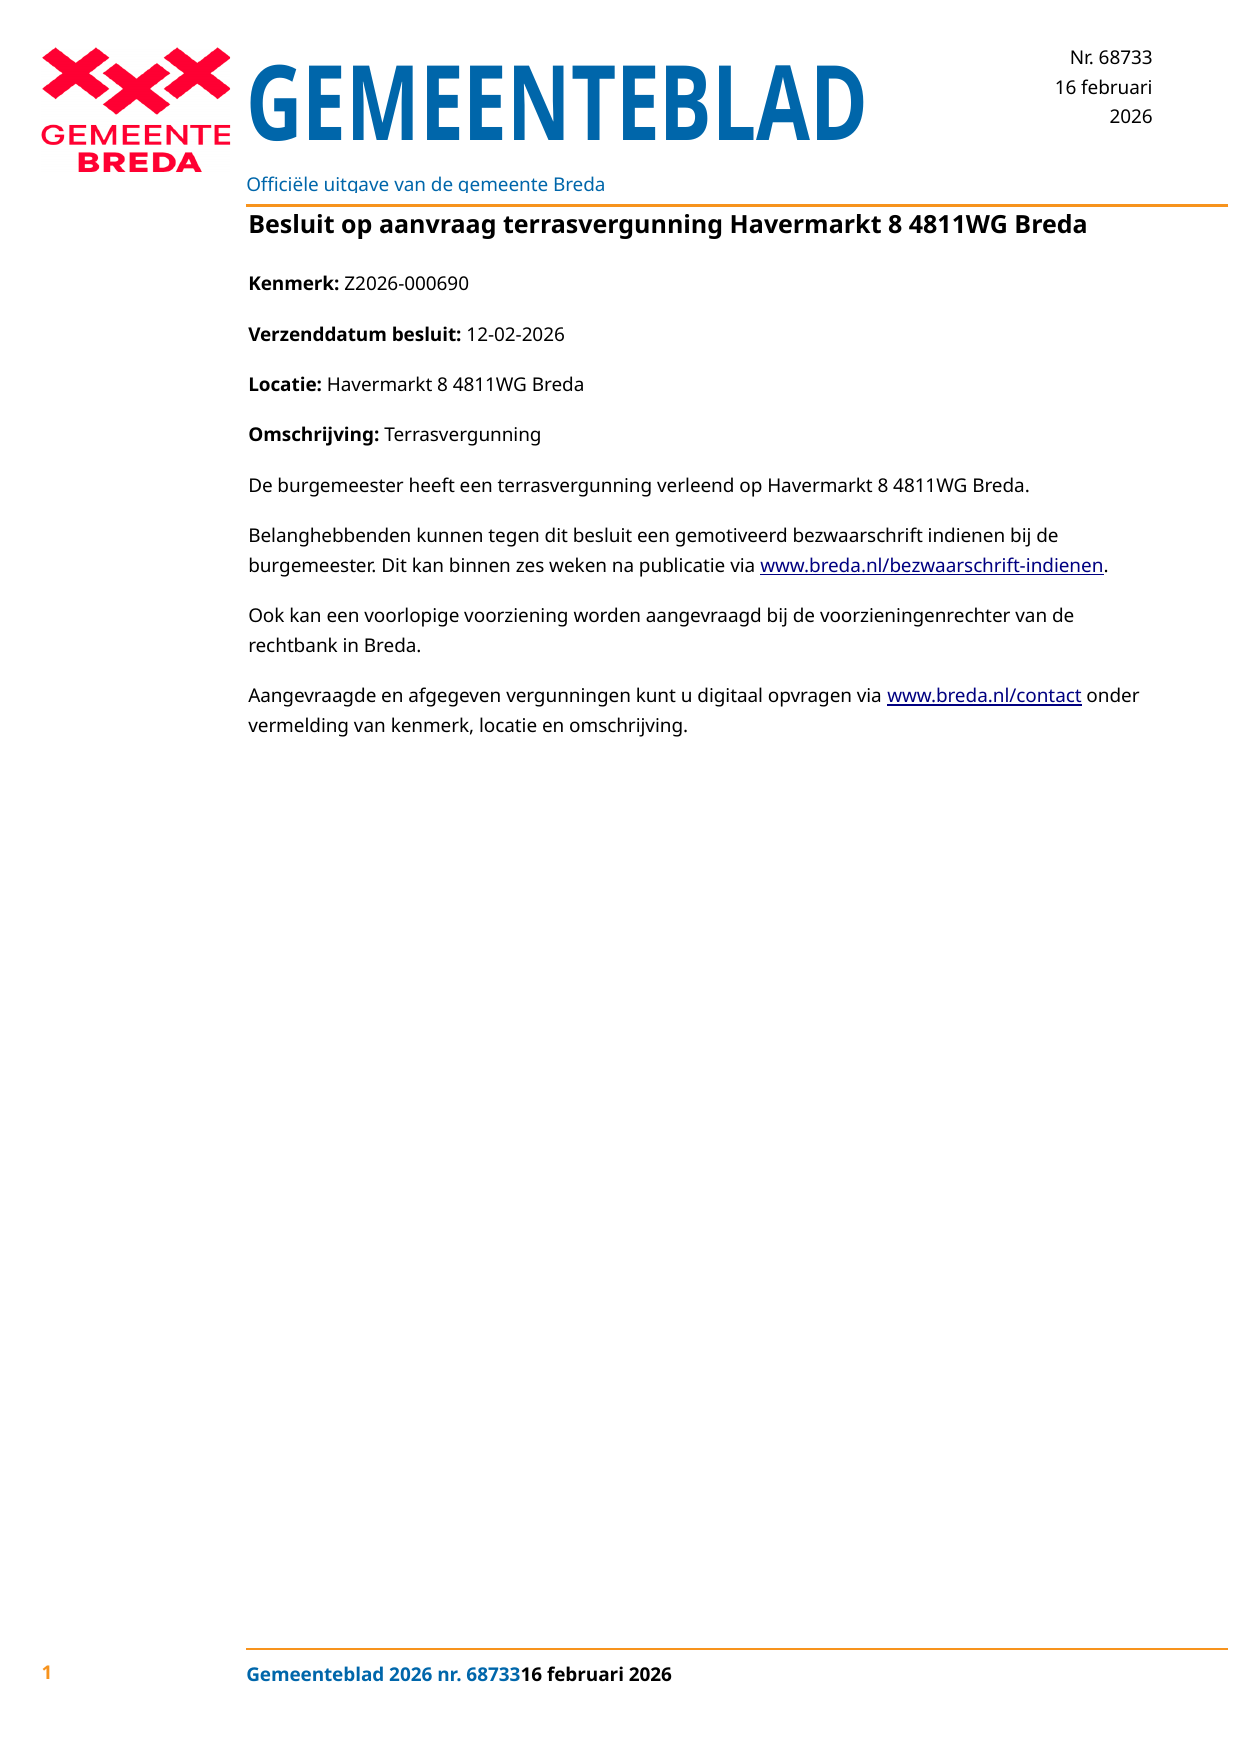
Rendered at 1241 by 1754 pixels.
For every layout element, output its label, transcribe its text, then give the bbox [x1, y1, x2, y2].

picture [41, 47, 231, 172]
text Belanghebbenden kunnen tegen dit besluit een gemotiveerd bezwaarschrift indienen bij de burgemeester. Dit kan binnen zes weken na publicatie via www.breda.nl/bezwaarschrift-indienen. [248, 522, 1152, 578]
text Locatie: Havermarkt 8 4811WG Breda [248, 371, 1152, 397]
text De burgemeester heeft een terrasvergunning verleend op Havermarkt 8 4811WG Breda. [248, 472, 1152, 498]
text Omschrijving: Terrasvergunning [248, 422, 1152, 447]
text Verzenddatum besluit: 12-02-2026 [248, 321, 1152, 346]
text Besluit op aanvraag terrasvergunning Havermarkt 8 4811WG Breda [248, 207, 1152, 241]
text Aangevraagde en afgegeven vergunningen kunt u digitaal opvragen via www.breda.nl/contact onder vermelding van kenmerk, locatie en omschrijving. [248, 682, 1152, 738]
text Ook kan een voorlopige voorziening worden aangevraagd bij de voorzieningenrechter van de rechtbank in Breda. [248, 602, 1152, 658]
text Kenmerk: Z2026-000690 [248, 270, 1152, 296]
